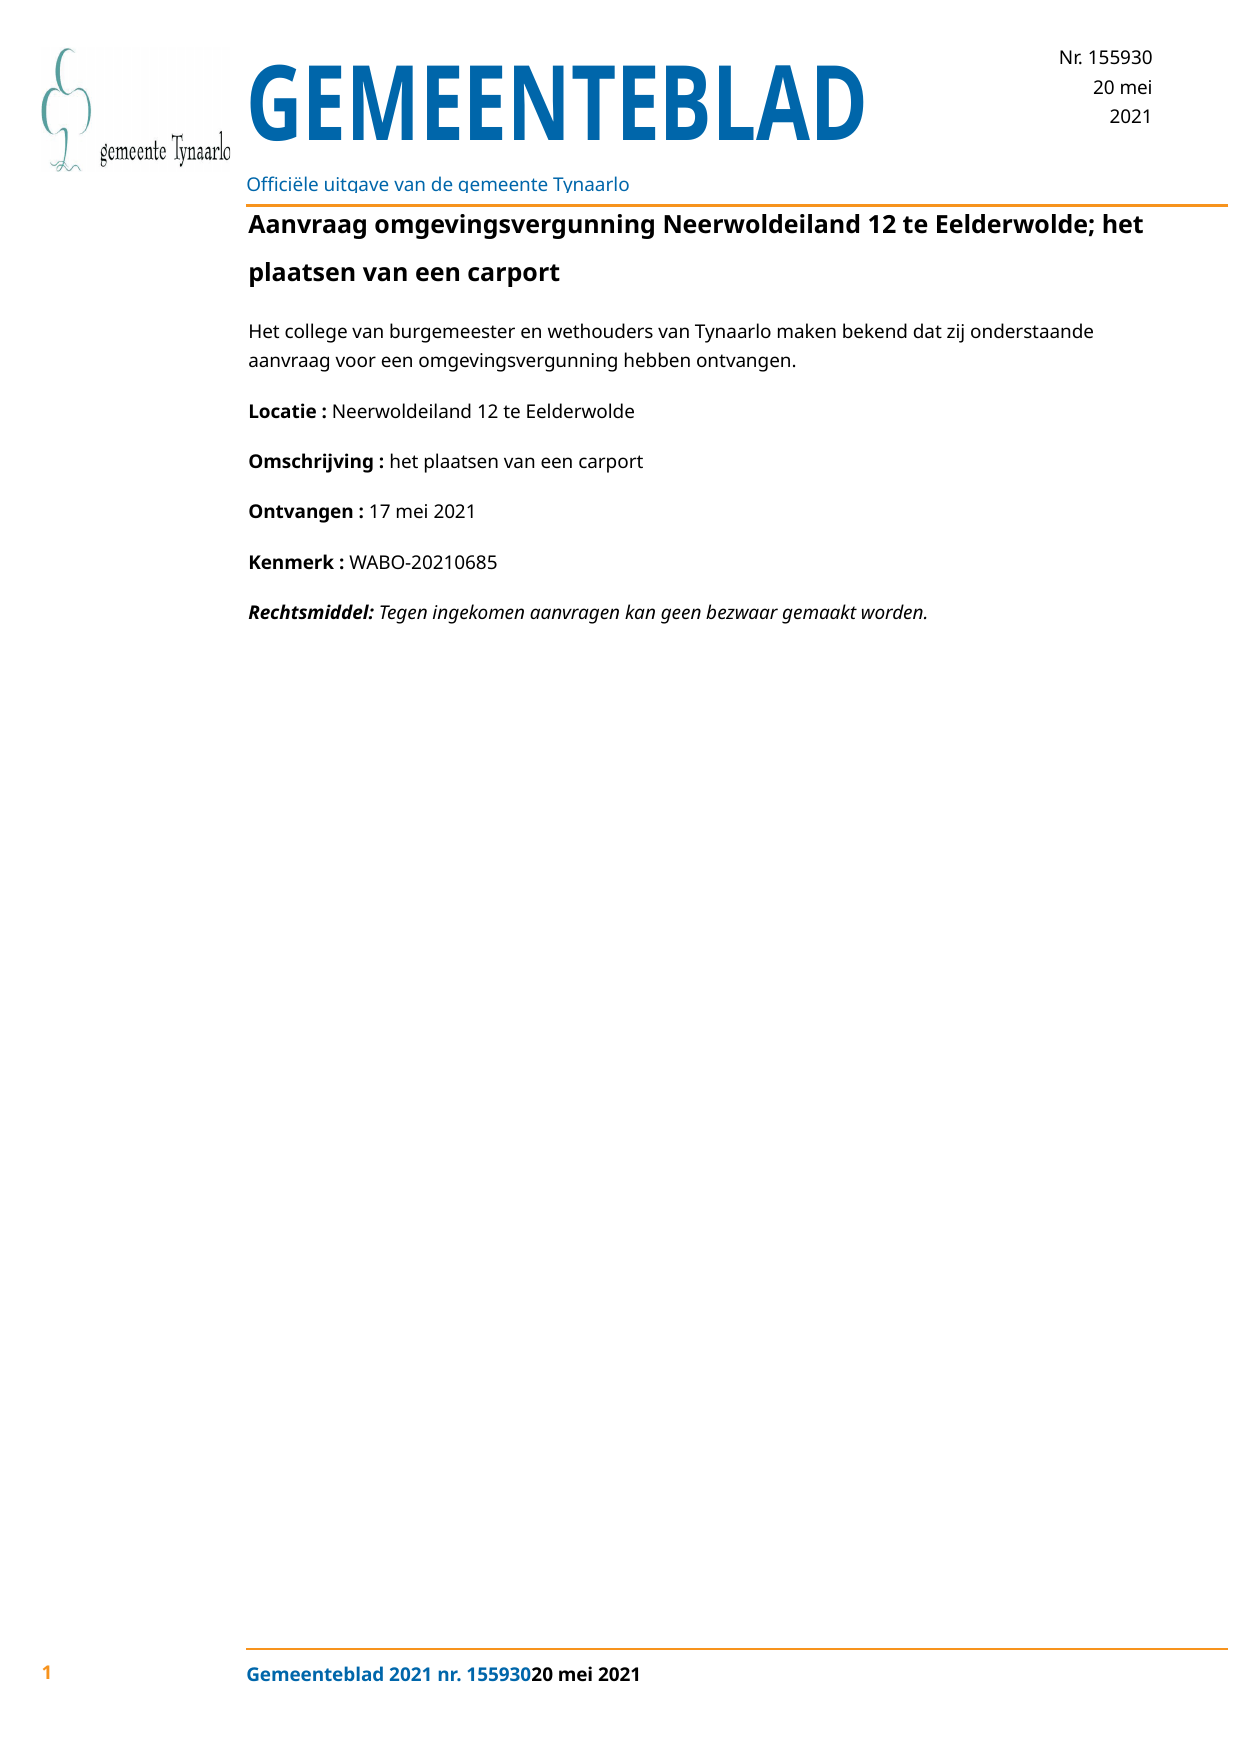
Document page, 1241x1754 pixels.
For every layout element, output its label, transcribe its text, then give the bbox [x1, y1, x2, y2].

picture [41, 47, 231, 172]
text Omschrijving : het plaatsen van een carport [248, 448, 1152, 474]
text Rechtsmiddel: Tegen ingekomen aanvragen kan geen bezwaar gemaakt worden. [248, 599, 1152, 625]
text Locatie : Neerwoldeiland 12 te Eelderwolde [248, 398, 1152, 424]
text Het college van burgemeester en wethouders van Tynaarlo maken bekend dat zij onderstaande aanvraag voor een omgevingsvergunning hebben ontvangen. [248, 318, 1152, 373]
text Ontvangen : 17 mei 2021 [248, 499, 1152, 524]
text Aanvraag omgevingsvergunning Neerwoldeiland 12 te Eelderwolde; het plaatsen van een carport [248, 207, 1152, 288]
text Kenmerk : WABO-20210685 [248, 549, 1152, 575]
